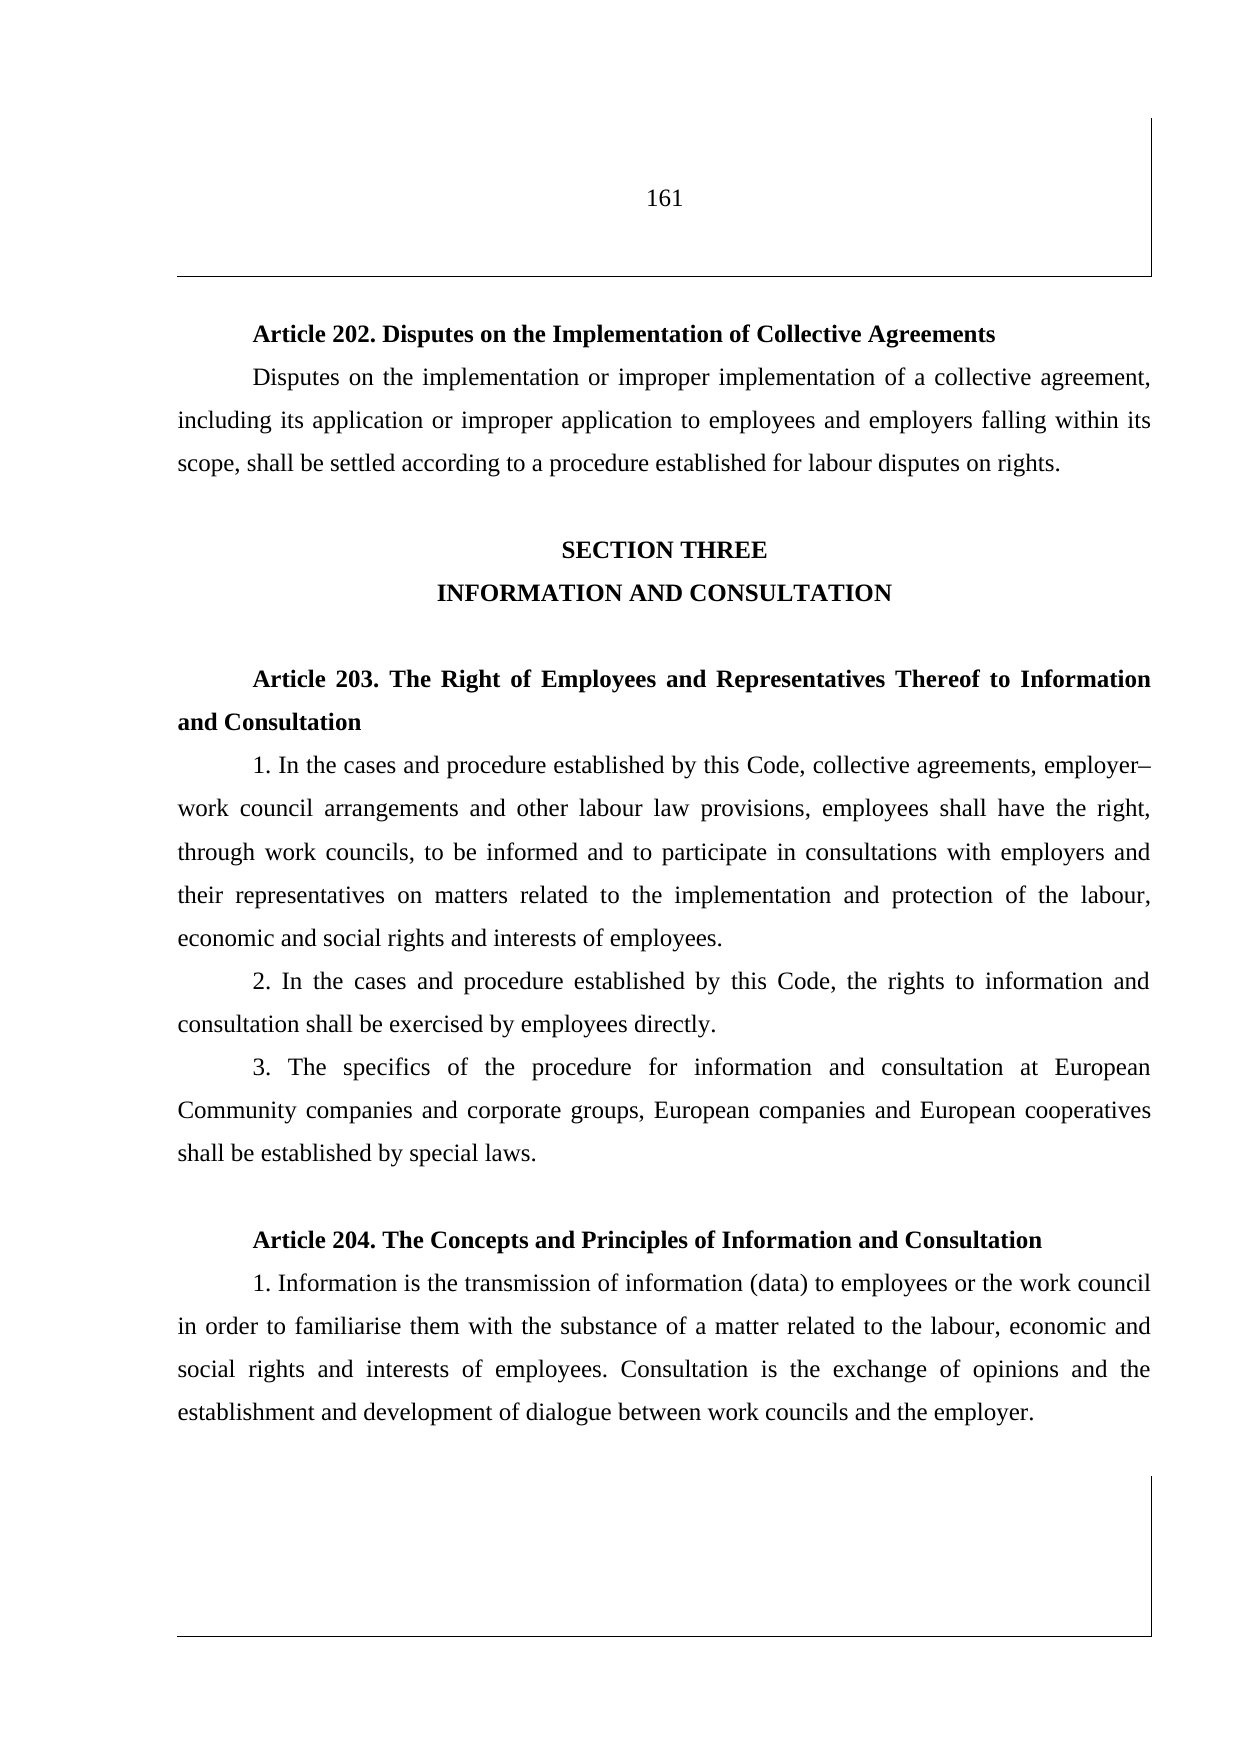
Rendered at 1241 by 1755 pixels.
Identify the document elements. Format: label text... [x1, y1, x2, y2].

text Article 203. The Right of Employees and Representatives Thereof to Information and Consultation [177, 664, 1152, 736]
text 1. Information is the transmission of information (data) to employees or the work council in order to familiarise them with the substance of a matter related to the labour, economic and social rights and interests of employees. Consultation is the exchange of opinions and the establishment and development of dialogue between work councils and the employer. [177, 1268, 1152, 1426]
text 2. In the cases and procedure established by this Code, the rights to information and consultation shall be exercised by employees directly. [177, 966, 1152, 1038]
text Article 204. The Concepts and Principles of Information and Consultation [177, 1225, 1152, 1253]
text INFORMATION AND CONSULTATION [177, 578, 1152, 607]
text Disputes on the implementation or improper implementation of a collective agreement, including its application or improper application to employees and employers falling within its scope, shall be settled according to a procedure established for labour disputes on rights. [177, 362, 1152, 477]
text 1. In the cases and procedure established by this Code, collective agreements, employer–work council arrangements and other labour law provisions, employees shall have the right, through work councils, to be informed and to participate in consultations with employers and their representatives on matters related to the implementation and protection of the labour, economic and social rights and interests of employees. [177, 750, 1152, 952]
text Article 202. Disputes on the Implementation of Collective Agreements [177, 319, 1152, 348]
text 3. The specifics of the procedure for information and consultation at European Community companies and corporate groups, European companies and European cooperatives shall be established by special laws. [177, 1052, 1152, 1167]
text SECTION THREE [177, 535, 1152, 563]
